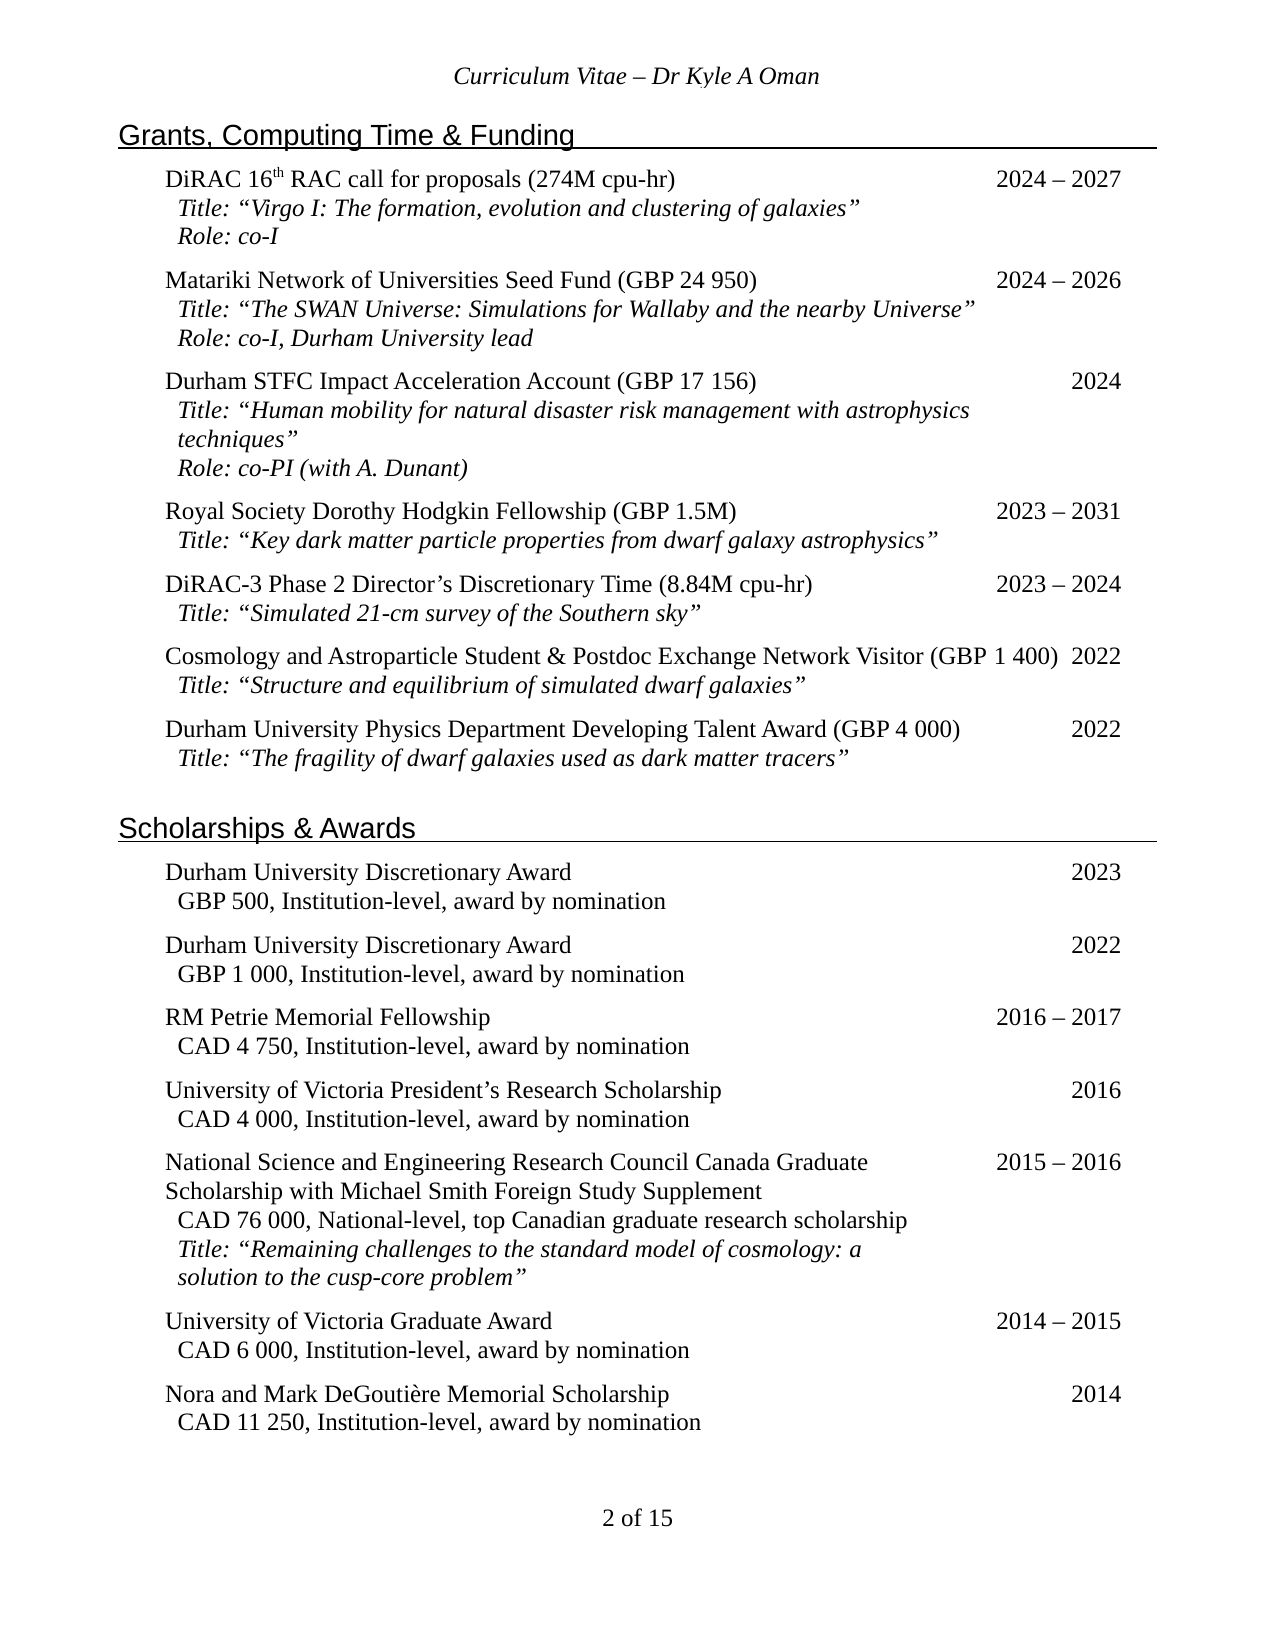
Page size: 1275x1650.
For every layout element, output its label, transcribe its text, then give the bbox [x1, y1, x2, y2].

text Durham University Discretionary Award 2023 GBP 500, Institution-level, award by nomination [118, 857, 1157, 915]
text Durham STFC Impact Acceleration Account (GBP 17 156) 2024 Title: “Human mobility for natural disaster risk management with astrophysics techniques” Role: co-PI (with A. Dunant) [118, 366, 1157, 481]
text National Science and Engineering Research Council Canada Graduate 2015 – 2016 Scholarship with Michael Smith Foreign Study Supplement CAD 76 000, National-level, top Canadian graduate research scholarship Title: “Remaining challenges to the standard model of cosmology: a solution to the cusp-core problem” [118, 1147, 1157, 1291]
text Matariki Network of Universities Seed Fund (GBP 24 950) 2024 – 2026 Title: “The SWAN Universe: Simulations for Wallaby and the nearby Universe” Role: co-I, Durham University lead [118, 265, 1157, 351]
text University of Victoria Graduate Award 2014 – 2015 CAD 6 000, Institution-level, award by nomination [118, 1306, 1157, 1364]
text DiRAC-3 Phase 2 Director’s Discretionary Time (8.84M cpu-hr) 2023 – 2024 Title: “Simulated 21-cm survey of the Southern sky” [118, 569, 1157, 626]
text Royal Society Dorothy Hodgkin Fellowship (GBP 1.5M) 2023 – 2031 Title: “Key dark matter particle properties from dwarf galaxy astrophysics” [118, 496, 1157, 554]
text DiRAC 16th RAC call for proposals (274M cpu-hr) 2024 – 2027 Title: “Virgo I: The formation, evolution and clustering of galaxies” Role: co-I [118, 164, 1157, 250]
subtitle Scholarships & Awards [118, 811, 1157, 841]
text Nora and Mark DeGoutière Memorial Scholarship 2014 CAD 11 250, Institution-level, award by nomination [118, 1379, 1157, 1436]
text Durham University Physics Department Developing Talent Award (GBP 4 000) 2022 Title: “The fragility of dwarf galaxies used as dark matter tracers” [118, 714, 1157, 771]
subtitle Grants, Computing Time & Funding [118, 118, 1157, 147]
text Cosmology and Astroparticle Student & Postdoc Exchange Network Visitor (GBP 1 400) 2022 Title: “Structure and equilibrium of simulated dwarf galaxies” [118, 641, 1157, 699]
text RM Petrie Memorial Fellowship 2016 – 2017 CAD 4 750, Institution-level, award by nomination [118, 1002, 1157, 1060]
text University of Victoria President’s Research Scholarship 2016 CAD 4 000, Institution-level, award by nomination [118, 1075, 1157, 1132]
text Durham University Discretionary Award 2022 GBP 1 000, Institution-level, award by nomination [118, 930, 1157, 987]
